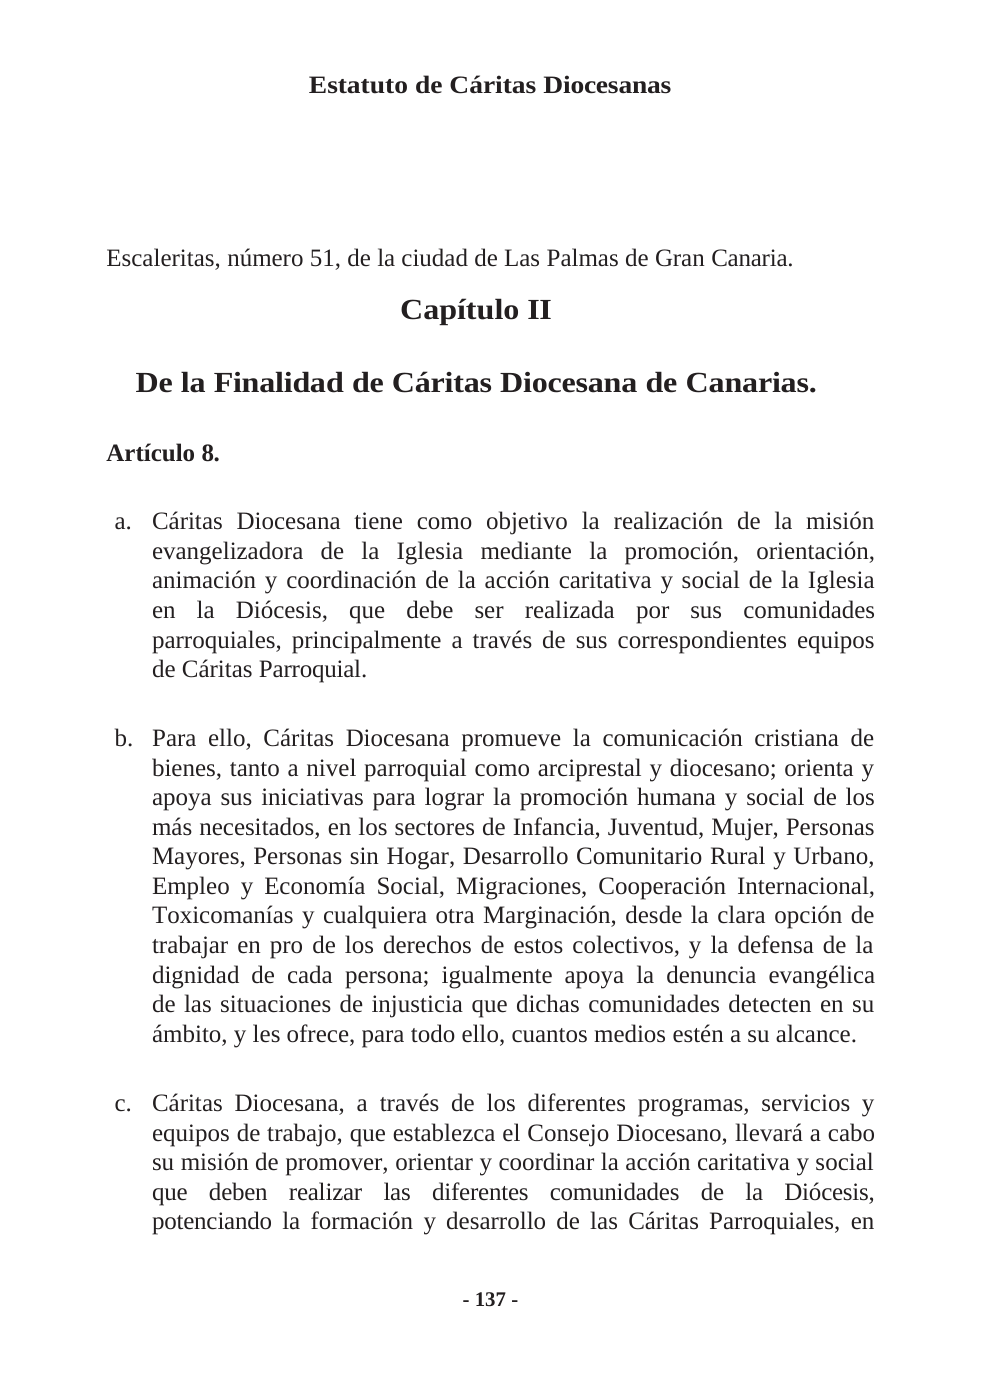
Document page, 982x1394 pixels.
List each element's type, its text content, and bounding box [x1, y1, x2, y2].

subtitle Artículo 8. [106, 438, 917, 467]
list Cáritas Diocesana, a través de los diferentes programas, servicios y equipos de trabajo, que establezca el Consejo Diocesano, llevará a cabo su misión de promover, orientar y coordinar la acción caritativa y social que deben realizar las diferentes comunidades de la Diócesis, potenciando la formación y desarrollo de las Cáritas Parroquiales, en [114, 1088, 875, 1235]
text Escaleritas, número 51, de la ciudad de Las Palmas de Gran Canaria. [106, 243, 917, 272]
list Cáritas Diocesana tiene como objetivo la realización de la misión evangelizadora de la Iglesia mediante la promoción, orientación, animación y coordinación de la acción caritativa y social de la Iglesia en la Diócesis, que debe ser realizada por sus comunidades parroquiales, principalmente a través de sus correspondientes equipos de Cáritas Parroquial. [114, 506, 875, 683]
subtitle Capítulo II [78, 292, 874, 325]
list Para ello, Cáritas Diocesana promueve la comunicación cristiana de bienes, tanto a nivel parroquial como arciprestal y diocesano; orienta y apoya sus iniciativas para lograr la promoción humana y social de los más necesitados, en los sectores de Infancia, Juventud, Mujer, Personas Mayores, Personas sin Hogar, Desarrollo Comunitario Rural y Urbano, Empleo y Economía Social, Migraciones, Cooperación Internacional, Toxicomanías y cualquiera otra Marginación, desde la clara opción de trabajar en pro de los derechos de estos colectivos, y la defensa de la dignidad de cada persona; igualmente apoya la denuncia evangélica de las situaciones de injusticia que dichas comunidades detecten en su ámbito, y les ofrece, para todo ello, cuantos medios estén a su alcance. [114, 723, 875, 1048]
text De la Finalidad de Cáritas Diocesana de Canarias. [78, 365, 874, 399]
